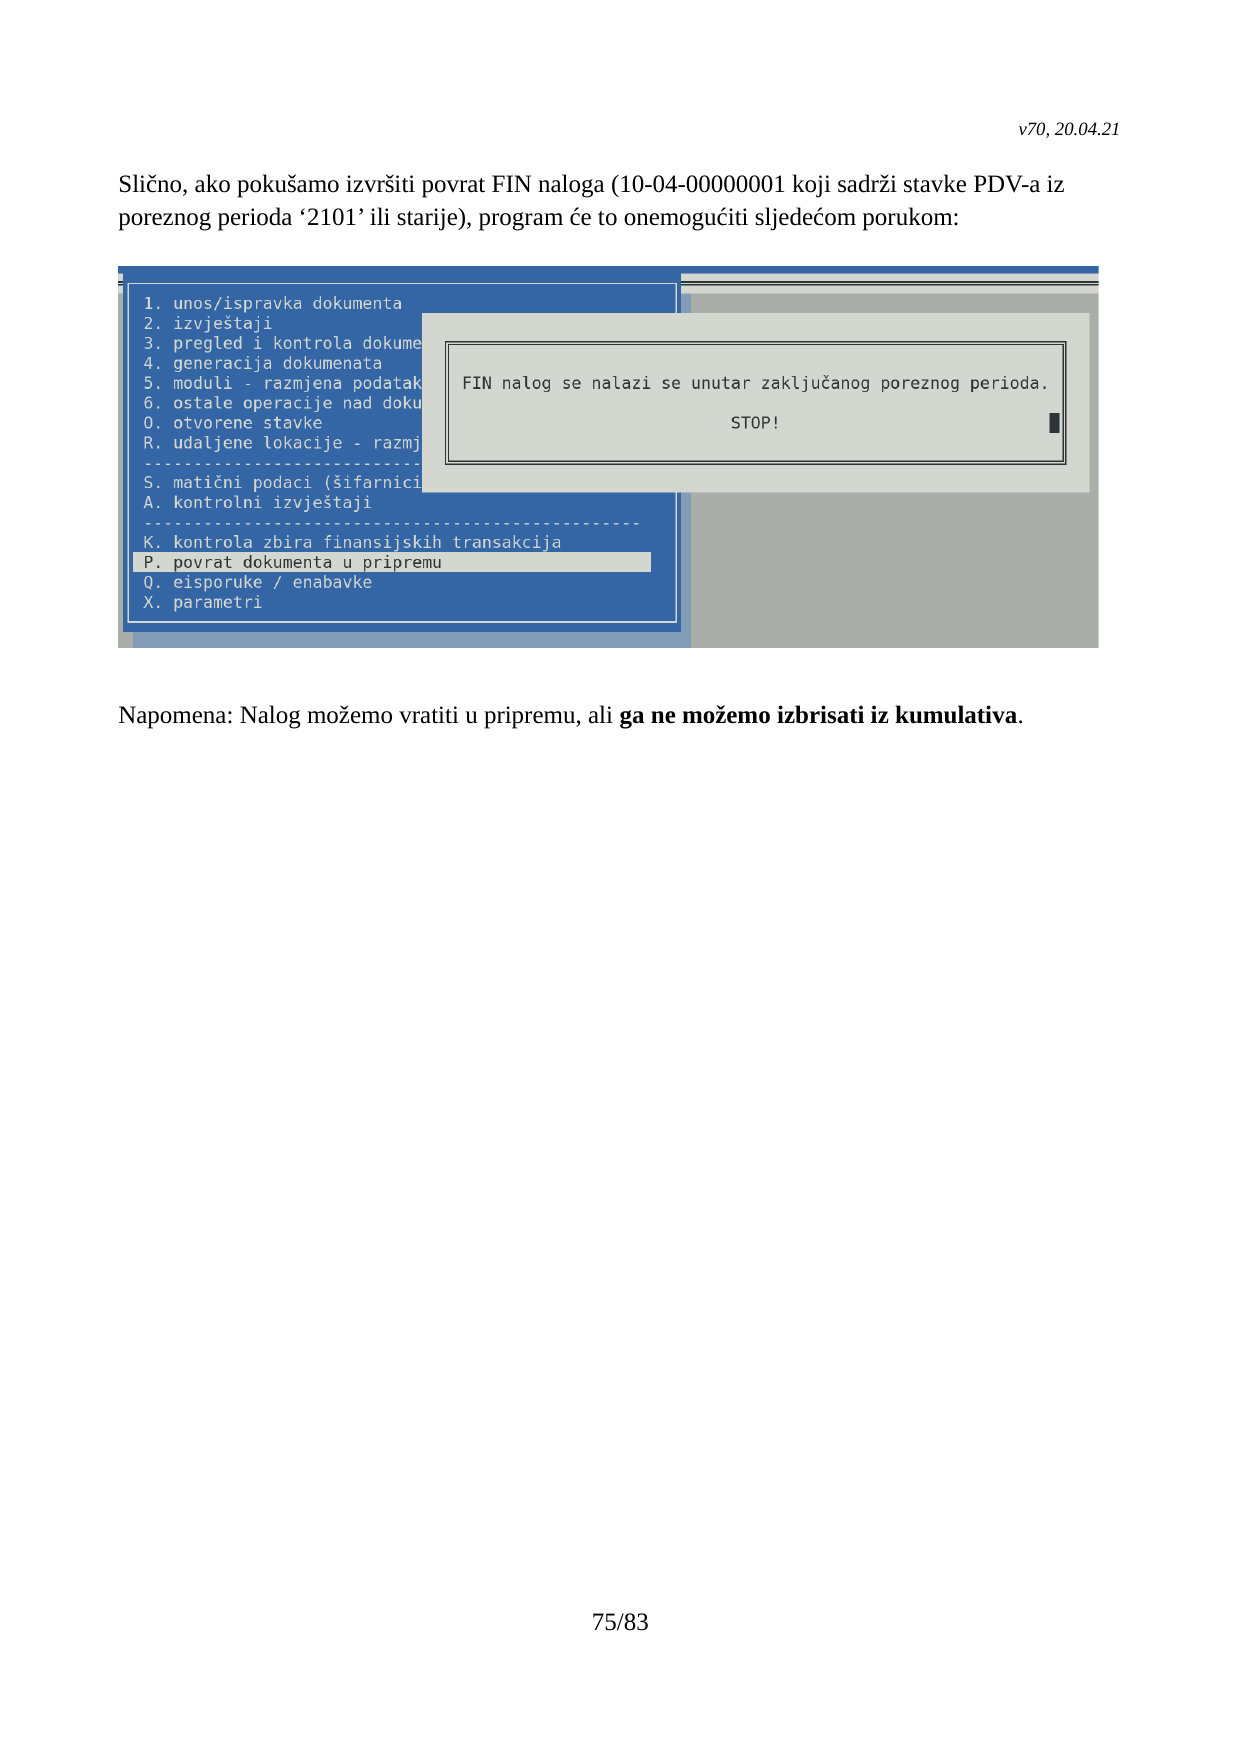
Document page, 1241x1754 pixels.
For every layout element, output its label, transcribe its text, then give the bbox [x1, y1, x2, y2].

picture [118, 266, 1099, 648]
subtitle Napomena: Nalog možemo vratiti u pripremu, ali ga ne možemo izbrisati iz kumulativa. [118, 700, 1122, 729]
subtitle Slično, ako pokušamo izvršiti povrat FIN naloga (10-04-00000001 koji sadrži stavke PDV-a iz poreznog perioda ‘2101’ ili starije), program će to onemogućiti sljedećom porukom: [118, 169, 1122, 231]
